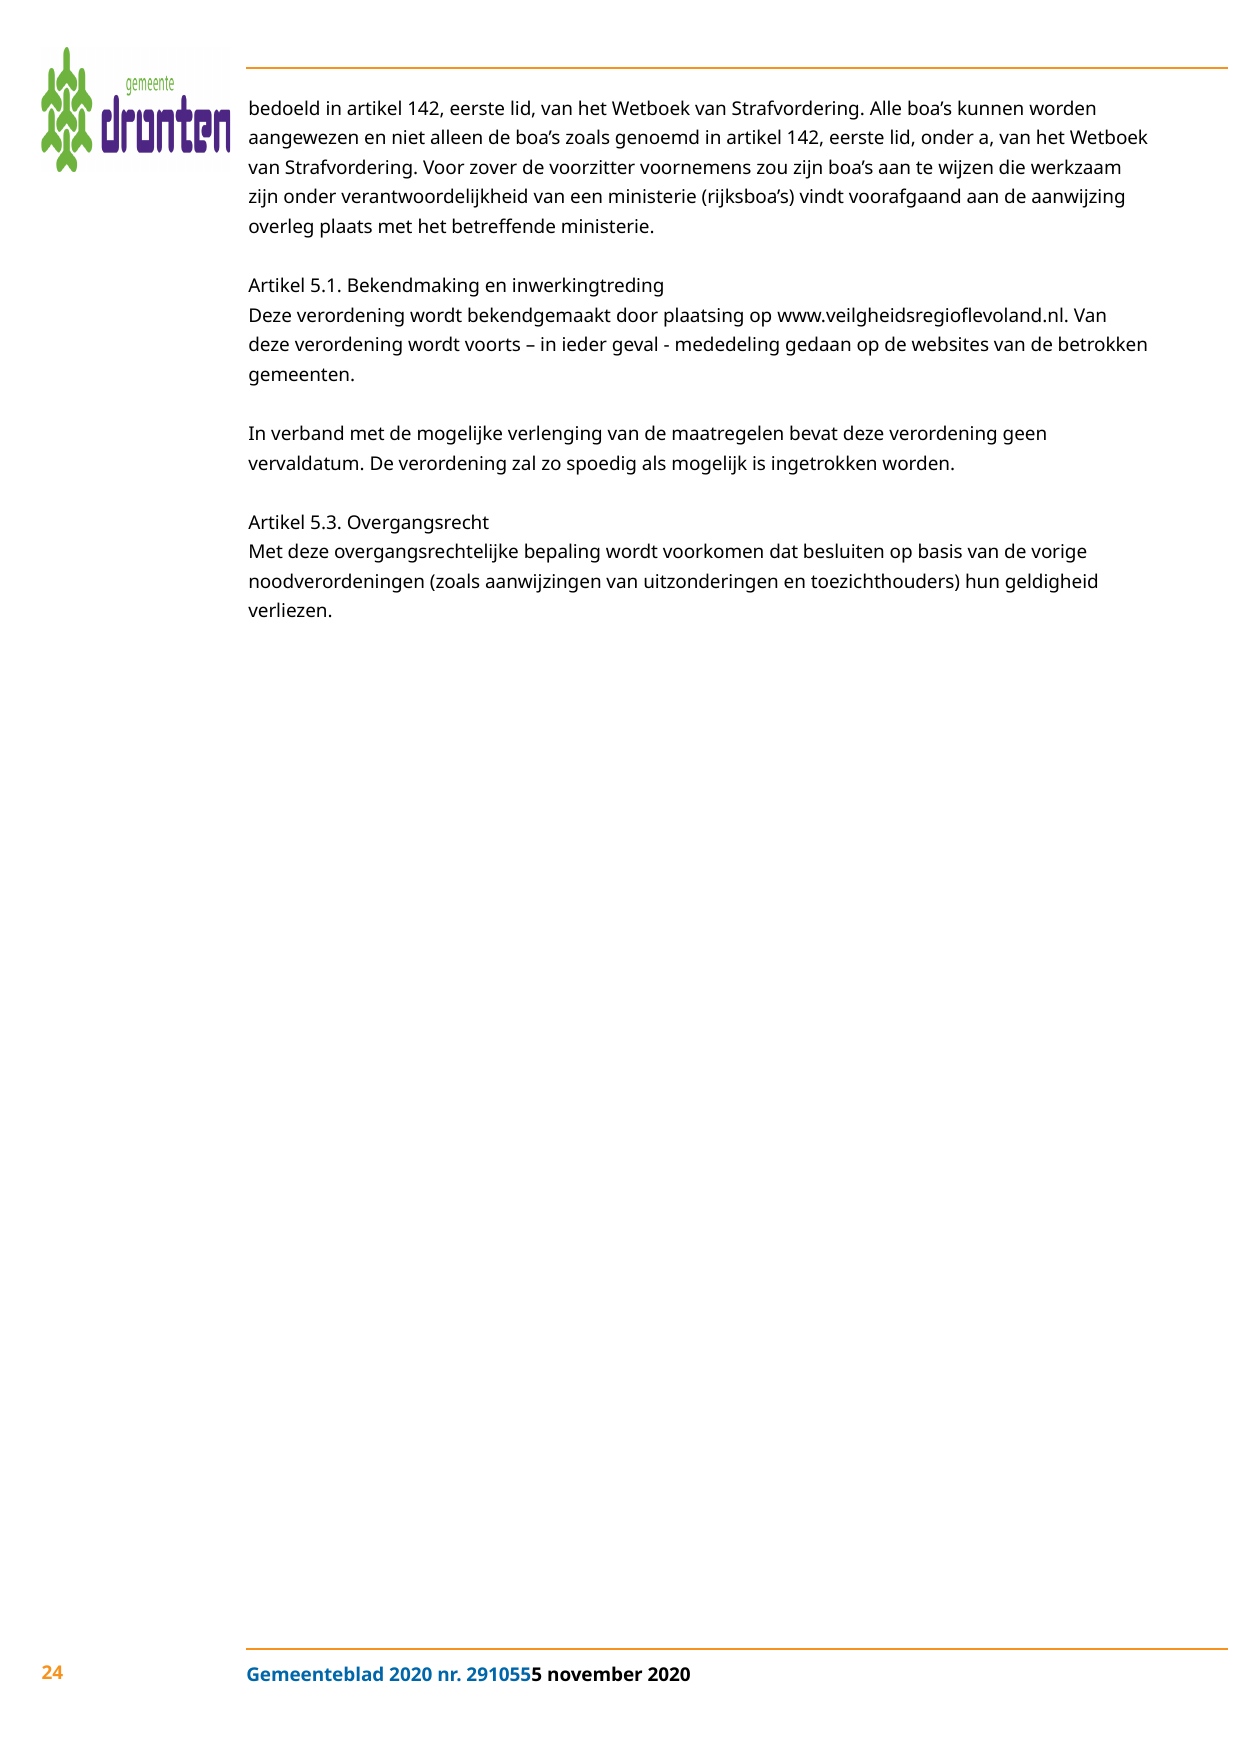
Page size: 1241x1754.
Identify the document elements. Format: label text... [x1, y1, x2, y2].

text Met deze overgangsrechtelijke bepaling wordt voorkomen dat besluiten op basis van de vorige noodverordeningen (zoals aanwijzingen van uitzonderingen en toezichthouders) hun geldigheid verliezen. [248, 538, 1152, 623]
text Artikel 5.1. Bekendmaking en inwerkingtreding [248, 272, 1152, 298]
text bedoeld in artikel 142, eerste lid, van het Wetboek van Strafvordering. Alle boa’s kunnen worden aangewezen en niet alleen de boa’s zoals genoemd in artikel 142, eerste lid, onder a, van het Wetboek van Strafvordering. Voor zover de voorzitter voornemens zou zijn boa’s aan te wijzen die werkzaam zijn onder verantwoordelijkheid van een ministerie (rijksboa’s) vindt voorafgaand aan de aanwijzing overleg plaats met het betreffende ministerie. [248, 95, 1152, 239]
text In verband met de mogelijke verlenging van de maatregelen bevat deze verordening geen vervaldatum. De verordening zal zo spoedig als mogelijk is ingetrokken worden. [248, 420, 1152, 476]
text Deze verordening wordt bekendgemaakt door plaatsing op www.veilgheidsregioflevoland.nl. Van deze verordening wordt voorts – in ieder geval - mededeling gedaan op de websites van de betrokken gemeenten. [248, 302, 1152, 387]
picture [41, 47, 231, 172]
text Artikel 5.3. Overgangsrecht [248, 509, 1152, 535]
